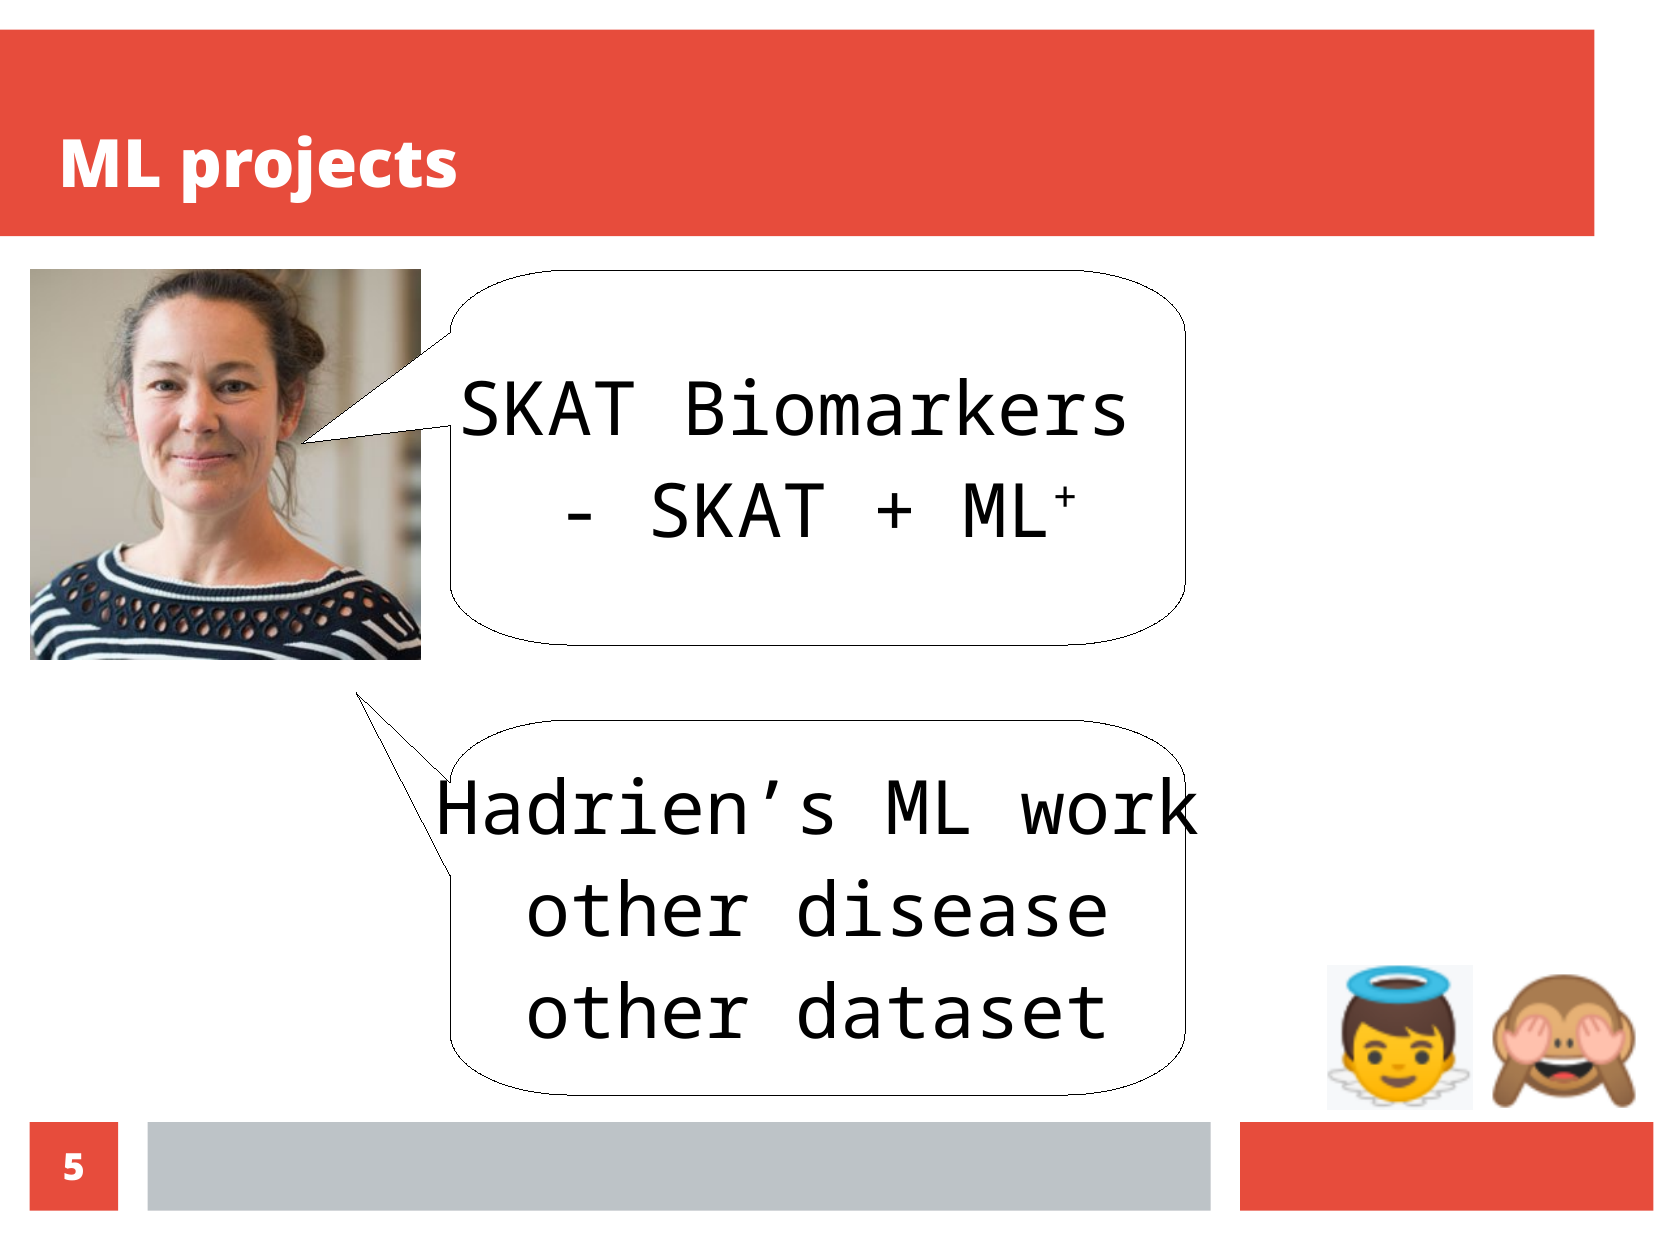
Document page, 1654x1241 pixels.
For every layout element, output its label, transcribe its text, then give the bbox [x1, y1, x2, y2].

picture [1327, 965, 1473, 1111]
picture [30, 269, 421, 661]
text_box Hadrien’s ML work other disease other dataset [356, 692, 1186, 1096]
picture [1492, 974, 1636, 1108]
title ML projects [59, 59, 1595, 207]
text_box SKAT Biomarkers - SKAT + ML+ [301, 270, 1186, 646]
